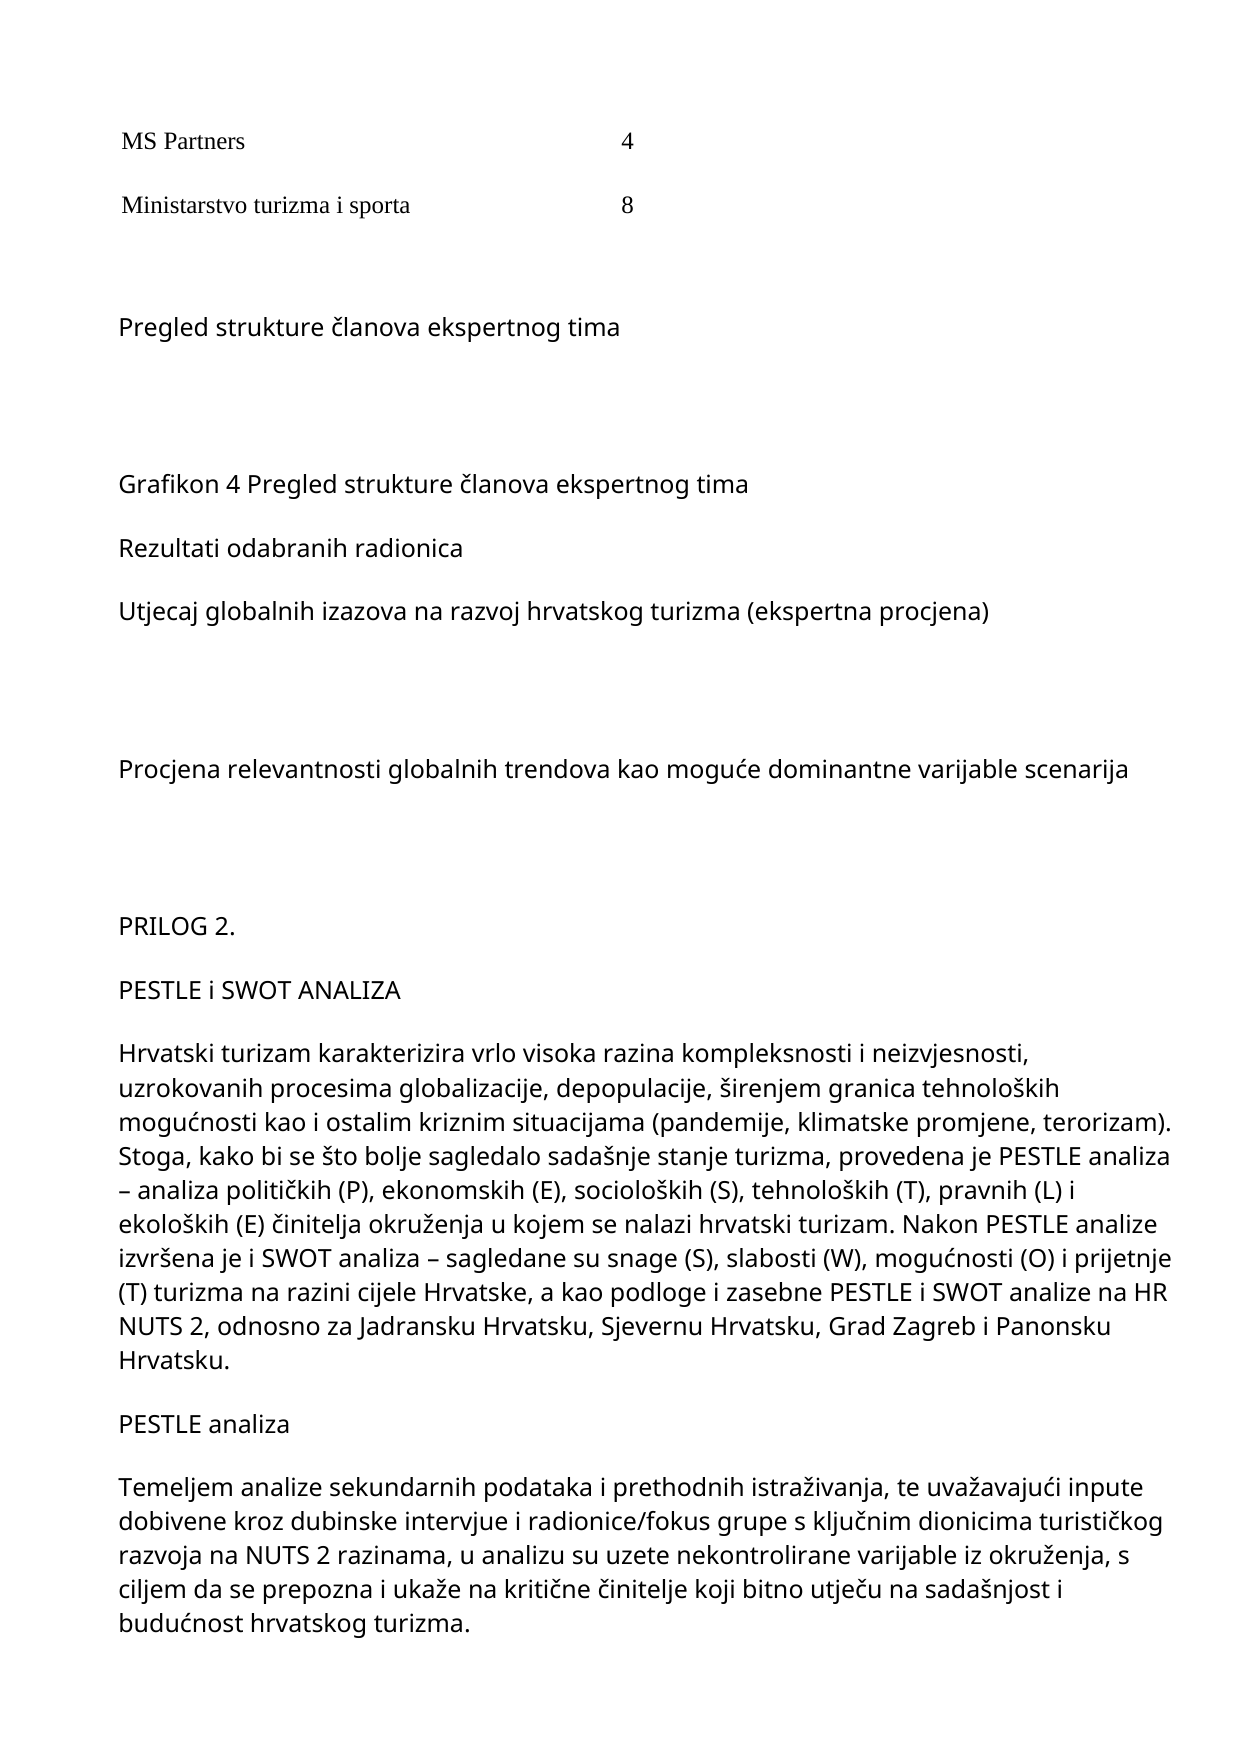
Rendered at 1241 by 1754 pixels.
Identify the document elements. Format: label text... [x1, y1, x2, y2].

text PESTLE analiza [118, 1406, 1181, 1440]
text Temeljem analize sekundarnih podataka i prethodnih istraživanja, te uvažavajući inpute dobivene kroz dubinske intervjue i radionice/fokus grupe s ključnim dionicima turističkog razvoja na NUTS 2 razinama, u analizu su uzete nekontrolirane varijable iz okruženja, s ciljem da se prepozna i ukaže na kritične činitelje koji bitno utječu na sadašnjost i budućnost hrvatskog turizma. [118, 1470, 1181, 1640]
table_cell [118, 59, 618, 123]
table_cell 8 [618, 187, 761, 251]
text Utjecaj globalnih izazova na razvoj hrvatskog turizma (ekspertna procjena) [118, 594, 1181, 628]
text Pregled strukture članova ekspertnog tima [118, 309, 1181, 343]
table_cell 4 [618, 123, 761, 187]
text Rezultati odabranih radionica [118, 531, 1181, 564]
text Hrvatski turizam karakterizira vrlo visoka razina kompleksnosti i neizvjesnosti, uzrokovanih procesima globalizacije, depopulacije, širenjem granica tehnoloških mogućnosti kao i ostalim kriznim situacijama (pandemije, klimatske promjene, terorizam). Stoga, kako bi se što bolje sagledalo sadašnje stanje turizma, provedena je PESTLE analiza – analiza političkih (P), ekonomskih (E), socioloških (S), tehnoloških (T), pravnih (L) i ekoloških (E) činitelja okruženja u kojem se nalazi hrvatski turizam. Nakon PESTLE analize izvršena je i SWOT analiza – sagledane su snage (S), slabosti (W), mogućnosti (O) i prijetnje (T) turizma na razini cijele Hrvatske, a kao podloge i zasebne PESTLE i SWOT analize na HR NUTS 2, odnosno za Jadransku Hrvatsku, Sjevernu Hrvatsku, Grad Zagreb i Panonsku Hrvatsku. [118, 1036, 1181, 1377]
text Grafikon 4 Pregled strukture članova ekspertnog tima [118, 467, 1181, 501]
table_cell Ministarstvo turizma i sporta [118, 187, 618, 251]
text PRILOG 2. [118, 909, 1181, 943]
table_cell MS Partners [118, 123, 618, 187]
table_cell [618, 59, 761, 123]
text PESTLE i SWOT ANALIZA [118, 973, 1181, 1007]
text Procjena relevantnosti globalnih trendova kao moguće dominantne varijable scenarija [118, 752, 1181, 786]
